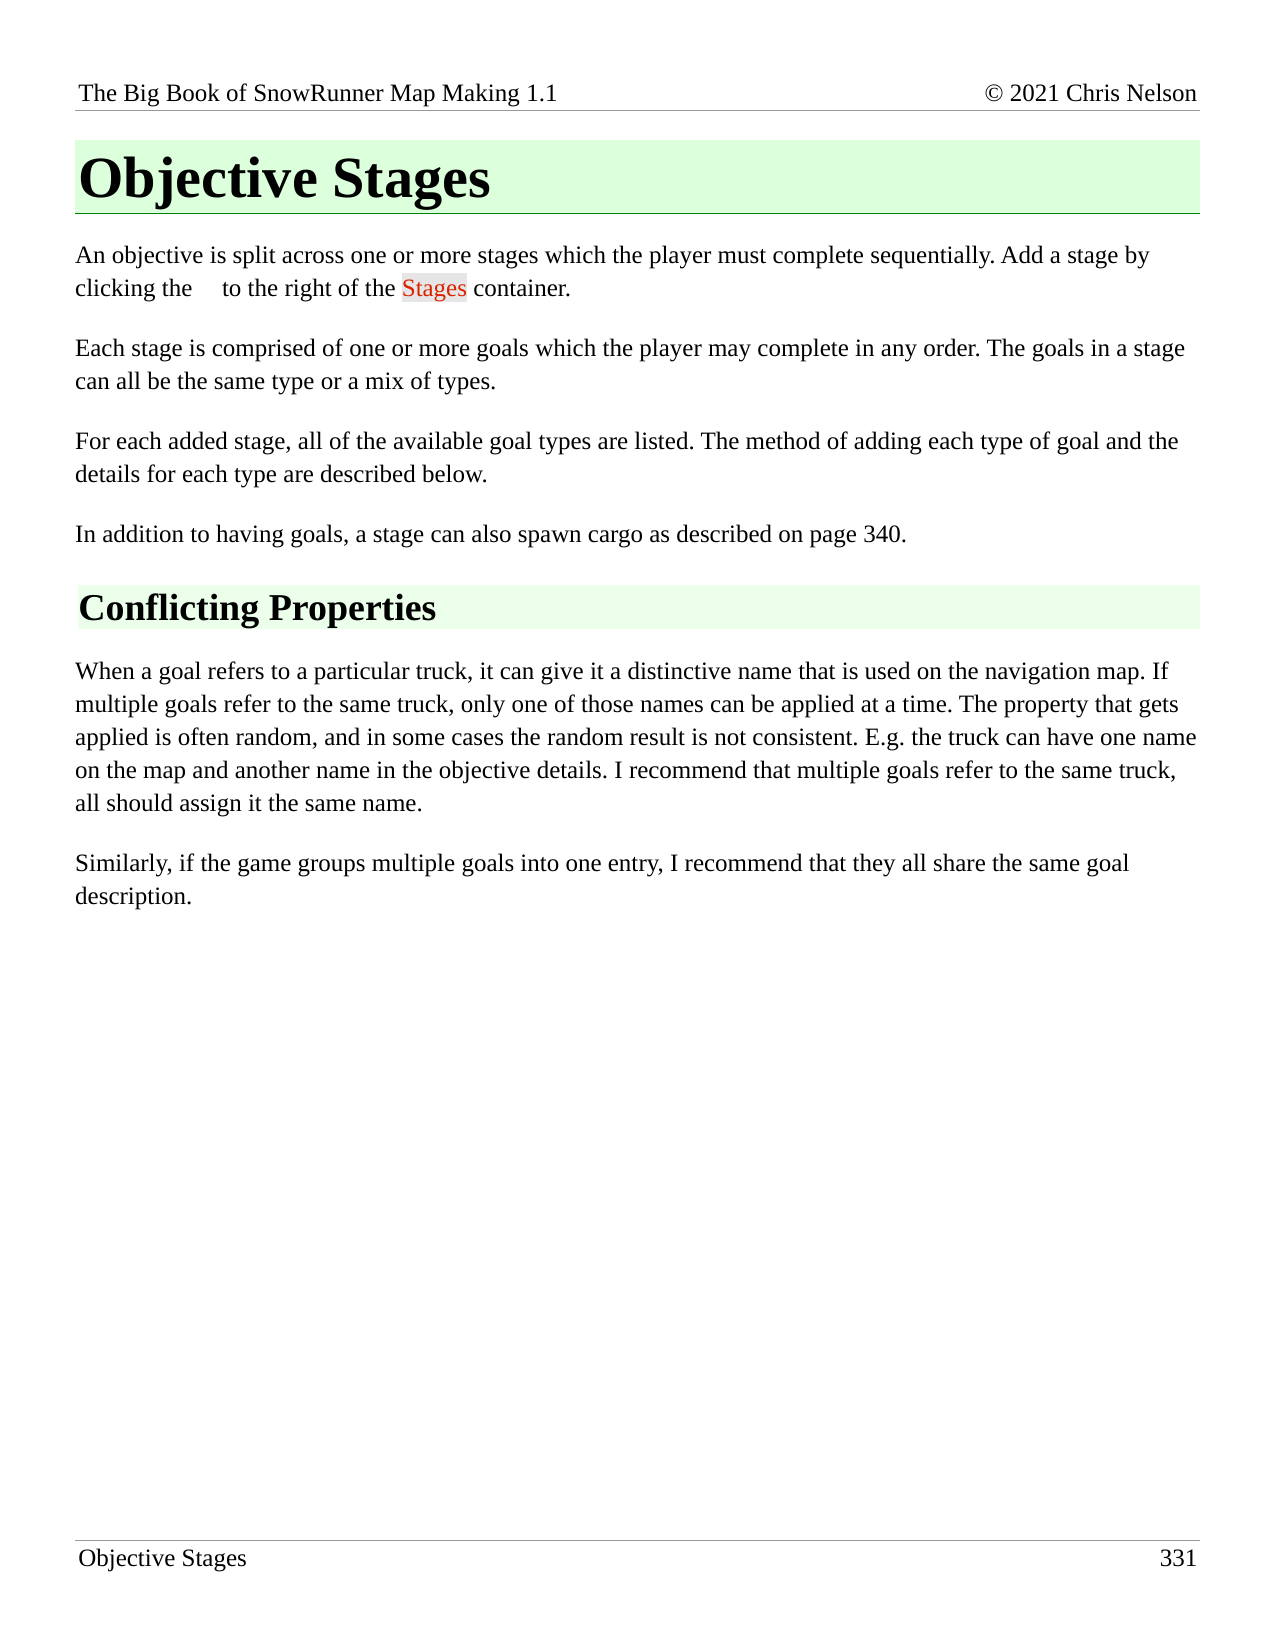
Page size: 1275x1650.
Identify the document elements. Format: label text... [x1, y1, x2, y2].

subtitle Conflicting Properties [78, 585, 1200, 629]
text In addition to having goals, a stage can also spawn cargo as described on page 340. [75, 519, 1200, 548]
text For each added stage, all of the available goal types are listed. The method of adding each type of goal and the details for each type are described below. [75, 426, 1200, 488]
text Similarly, if the game groups multiple goals into one entry, I recommend that they all share the same goal description. [75, 848, 1200, 910]
subtitle Objective Stages [75, 140, 1200, 213]
text Each stage is comprised of one or more goals which the player may complete in any order. The goals in a stage can all be the same type or a mix of types. [75, 333, 1200, 395]
text An objective is split across one or more stages which the player must complete sequentially. Add a stage by clicking the ➕ to the right of the Stages container. [75, 240, 1200, 302]
text When a goal refers to a particular truck, it can give it a distinctive name that is used on the navigation map. If multiple goals refer to the same truck, only one of those names can be applied at a time. The property that gets applied is often random, and in some cases the random result is not consistent. E.g. the truck can have one name on the map and another name in the objective details. I recommend that multiple goals refer to the same truck, all should assign it the same name. [75, 656, 1200, 817]
